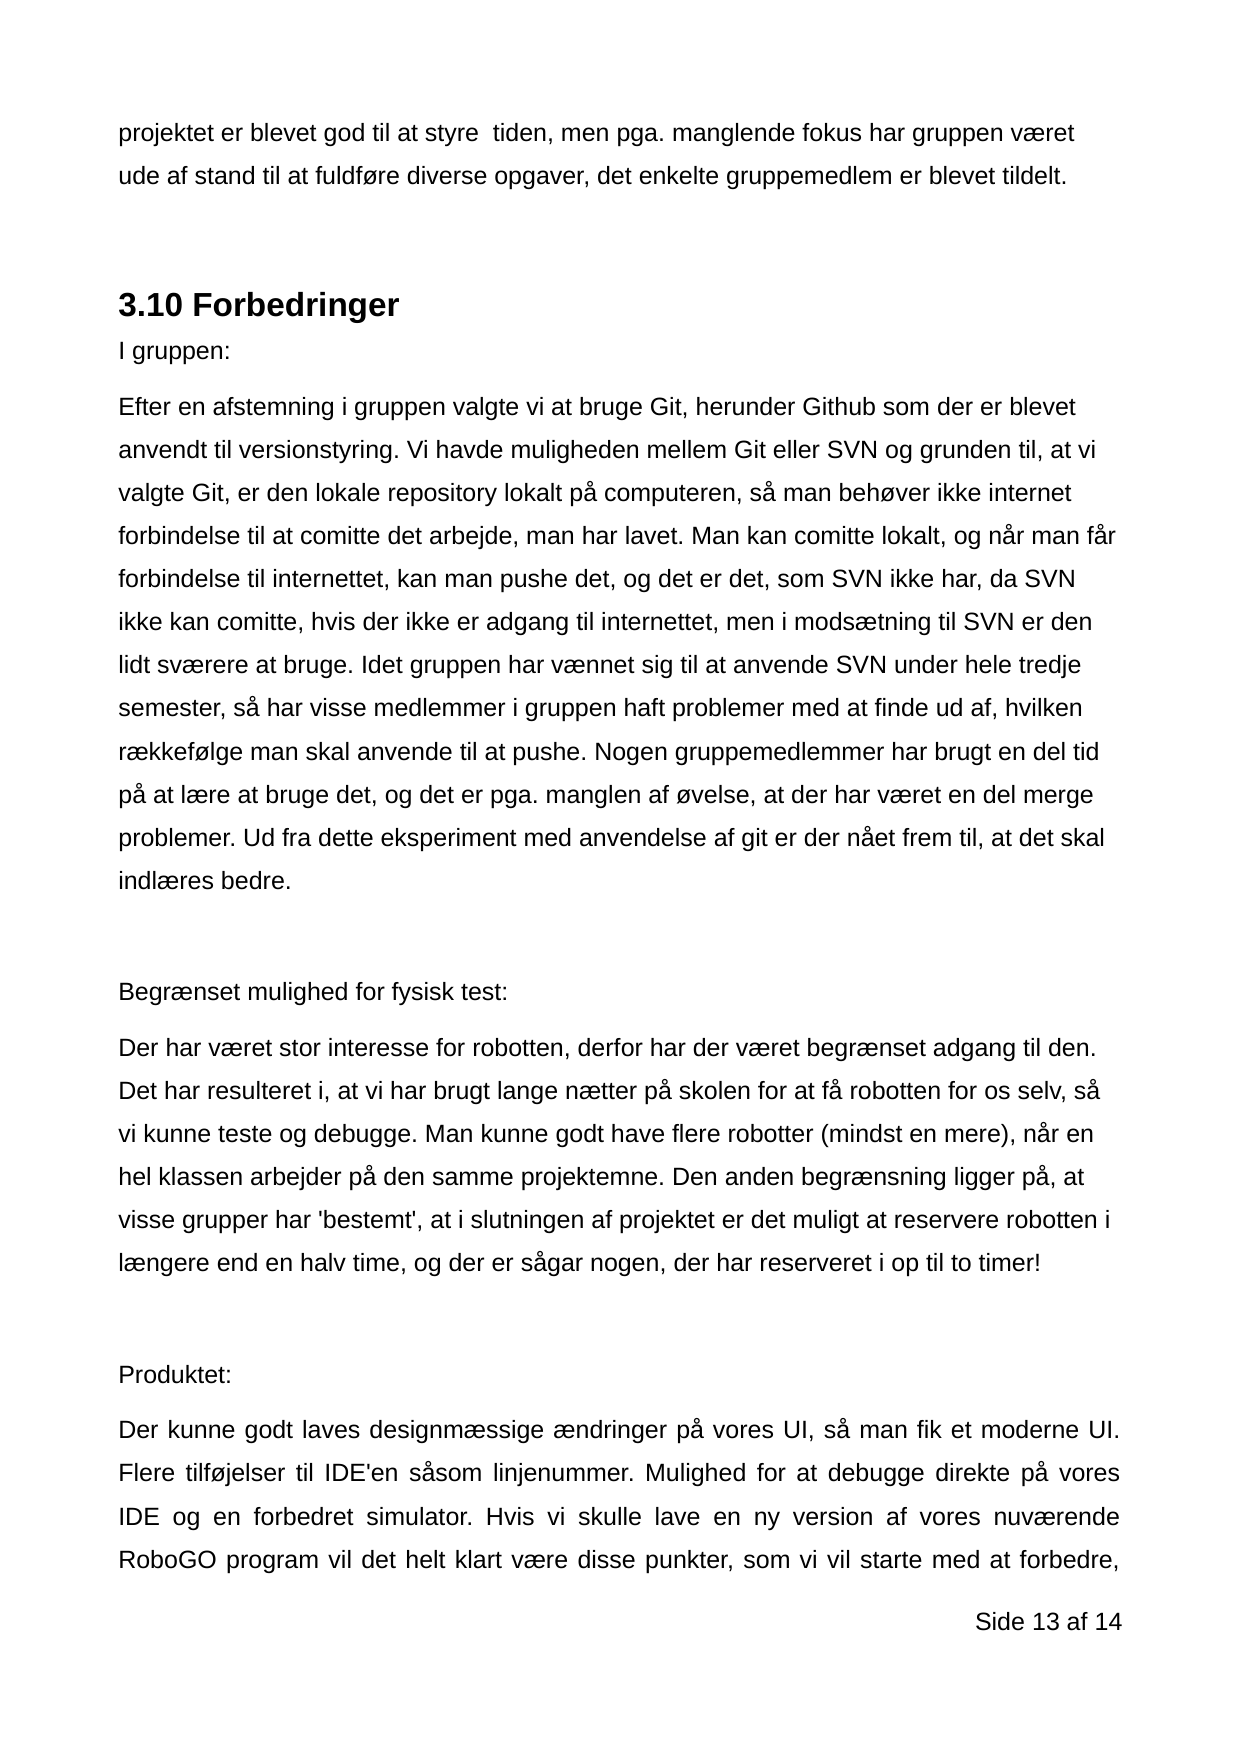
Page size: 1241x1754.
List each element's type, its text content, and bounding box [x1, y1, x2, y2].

text Begrænset mulighed for fysisk test: [118, 977, 1122, 1006]
text I gruppen: [118, 336, 1122, 365]
text Der har været stor interesse for robotten, derfor har der været begrænset adgang til den. Det har resulteret i, at vi har brugt lange nætter på skolen for at få robotten for os selv, så vi kunne teste og debugge. Man kunne godt have flere robotter (mindst en mere), når en hel klassen arbejder på den samme projektemne. Den anden begrænsning ligger på, at visse grupper har 'bestemt', at i slutningen af projektet er det muligt at reservere robotten i længere end en halv time, og der er sågar nogen, der har reserveret i op til to timer! [118, 1033, 1122, 1277]
text projektet er blevet god til at styre tiden, men pga. manglende fokus har gruppen været ude af stand til at fuldføre diverse opgaver, det enkelte gruppemedlem er blevet tildelt. [118, 118, 1122, 190]
text Der kunne godt laves designmæssige ændringer på vores UI, så man fik et moderne UI. Flere tilføjelser til IDE'en såsom linjenummer. Mulighed for at debugge direkte på vores IDE og en forbedret simulator. Hvis vi skulle lave en ny version af vores nuværende RoboGO program vil det helt klart være disse punkter, som vi vil starte med at forbedre, [118, 1415, 1122, 1573]
subtitle 3.10 Forbedringer [118, 285, 1122, 323]
text Efter en afstemning i gruppen valgte vi at bruge Git, herunder Github som der er blevet anvendt til versionstyring. Vi havde muligheden mellem Git eller SVN og grunden til, at vi valgte Git, er den lokale repository lokalt på computeren, så man behøver ikke internet forbindelse til at comitte det arbejde, man har lavet. Man kan comitte lokalt, og når man får forbindelse til internettet, kan man pushe det, og det er det, som SVN ikke har, da SVN ikke kan comitte, hvis der ikke er adgang til internettet, men i modsætning til SVN er den lidt sværere at bruge. Idet gruppen har vænnet sig til at anvende SVN under hele tredje semester, så har visse medlemmer i gruppen haft problemer med at finde ud af, hvilken rækkefølge man skal anvende til at pushe. Nogen gruppemedlemmer har brugt en del tid på at lære at bruge det, og det er pga. manglen af øvelse, at der har været en del merge problemer. Ud fra dette eksperiment med anvendelse af git er der nået frem til, at det skal indlæres bedre. [118, 392, 1122, 895]
text Produktet: [118, 1360, 1122, 1388]
